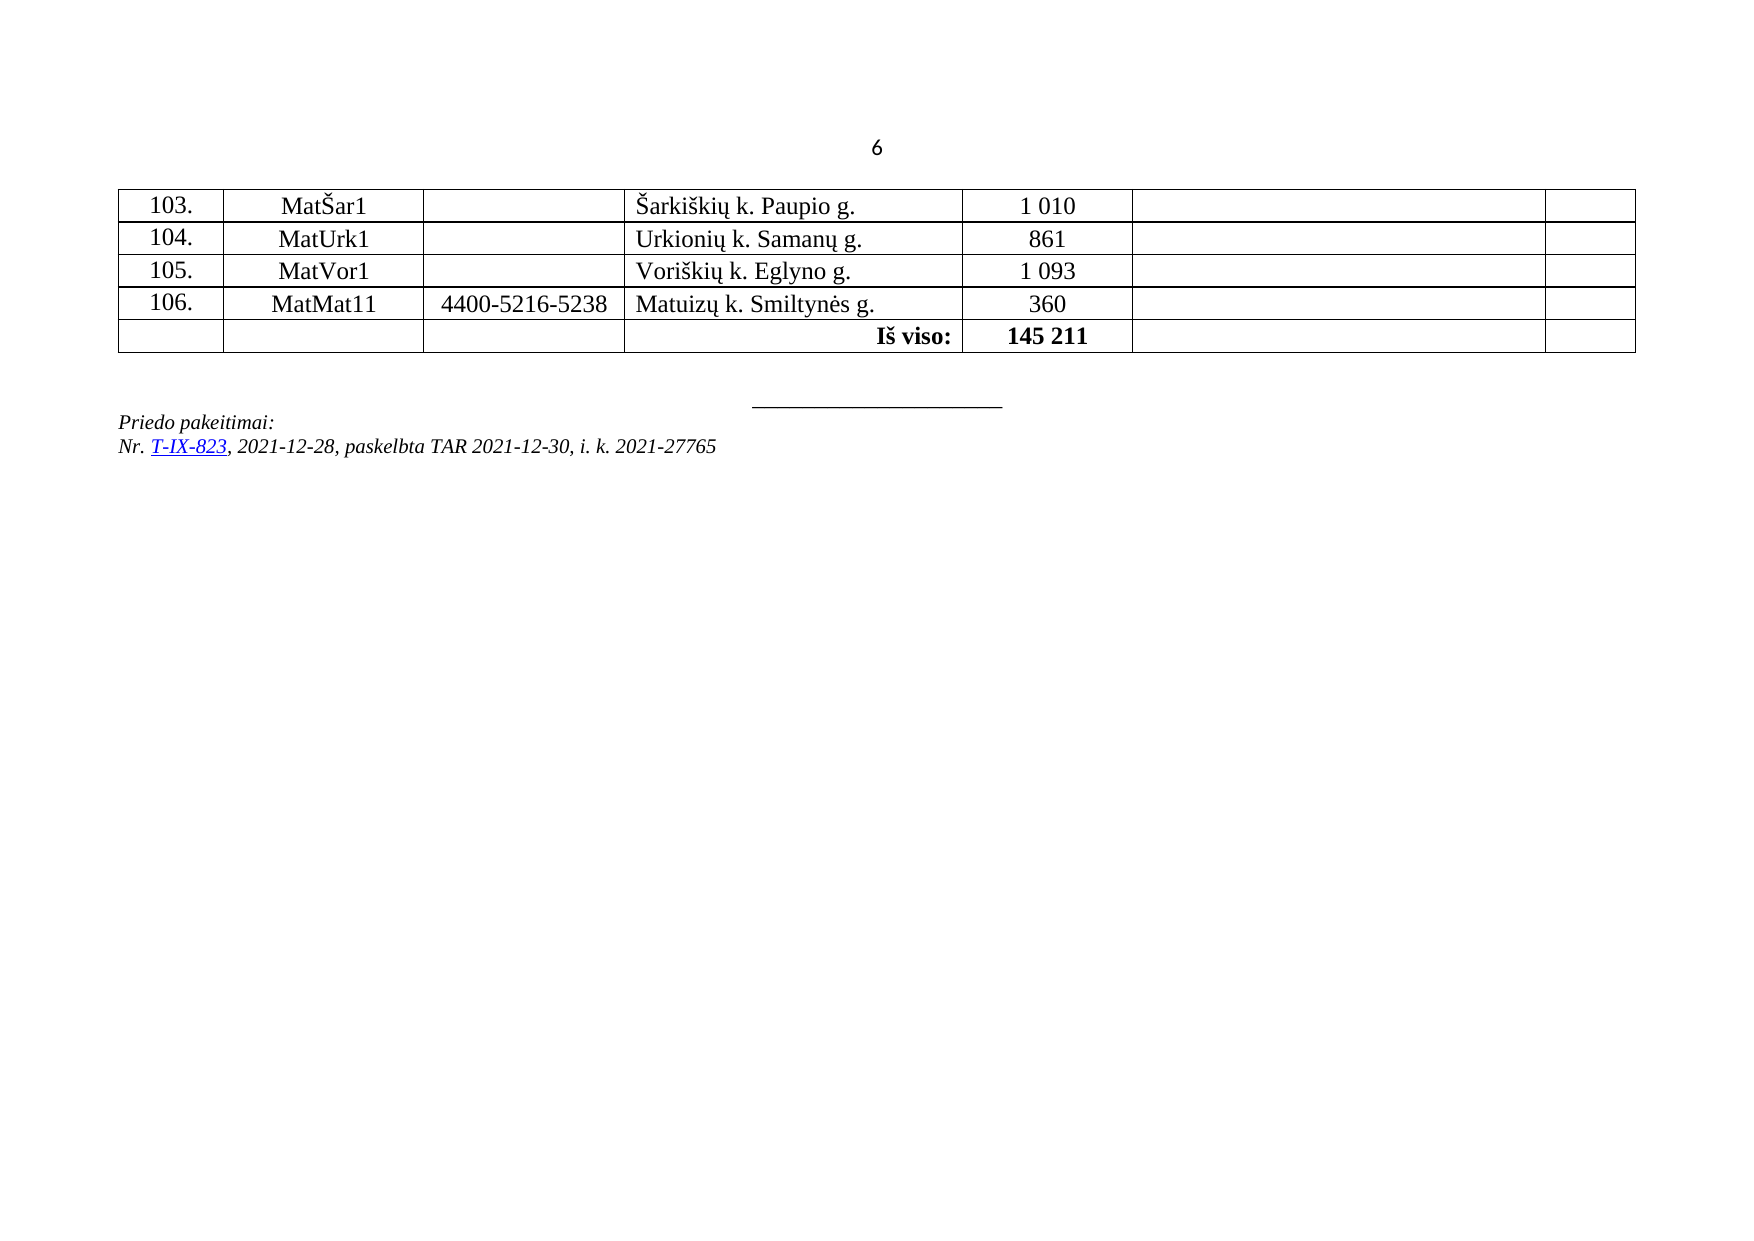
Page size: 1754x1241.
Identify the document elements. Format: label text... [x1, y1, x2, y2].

table_cell [1546, 223, 1635, 254]
table_cell Šarkiškių k. Paupio g. [625, 190, 962, 221]
table_cell 104. [119, 223, 223, 254]
table_cell 106. [119, 288, 223, 319]
table_cell MatMat11 [224, 288, 423, 319]
table_cell 145 211 [963, 320, 1132, 352]
table_cell [1546, 288, 1635, 319]
table_cell 103. [119, 190, 223, 221]
text Nr. T-IX-823, 2021-12-28, paskelbta TAR 2021-12-30, i. k. 2021-27765 [118, 434, 1636, 458]
table_cell 105. [119, 255, 223, 286]
table_cell 360 [963, 288, 1132, 319]
table_cell Voriškių k. Eglyno g. [625, 255, 962, 286]
table_cell [1546, 255, 1635, 286]
table_cell 1 093 [963, 255, 1132, 286]
table_cell [1133, 255, 1545, 286]
table_cell [424, 223, 624, 254]
text Priedo pakeitimai: [118, 410, 1636, 434]
table_cell [1133, 320, 1545, 352]
table_cell [424, 320, 624, 352]
table_cell [119, 320, 223, 352]
table_cell 861 [963, 223, 1132, 254]
table_cell 1 010 [963, 190, 1132, 221]
table_cell [224, 320, 423, 352]
table_cell 4400-5216-5238 [424, 288, 624, 319]
table_cell MatVor1 [224, 255, 423, 286]
table_cell [424, 255, 624, 286]
table_cell Urkionių k. Samanų g. [625, 223, 962, 254]
text ____________________ [118, 382, 1636, 410]
table_cell [1133, 288, 1545, 319]
table_cell MatUrk1 [224, 223, 423, 254]
table_cell Matuizų k. Smiltynės g. [625, 288, 962, 319]
table_cell [424, 190, 624, 221]
table_cell Iš viso: [625, 320, 962, 352]
table_cell [1546, 320, 1635, 352]
table_cell [1133, 190, 1545, 221]
table_cell [1546, 190, 1635, 221]
table_cell MatŠar1 [224, 190, 423, 221]
table_cell [1133, 223, 1545, 254]
